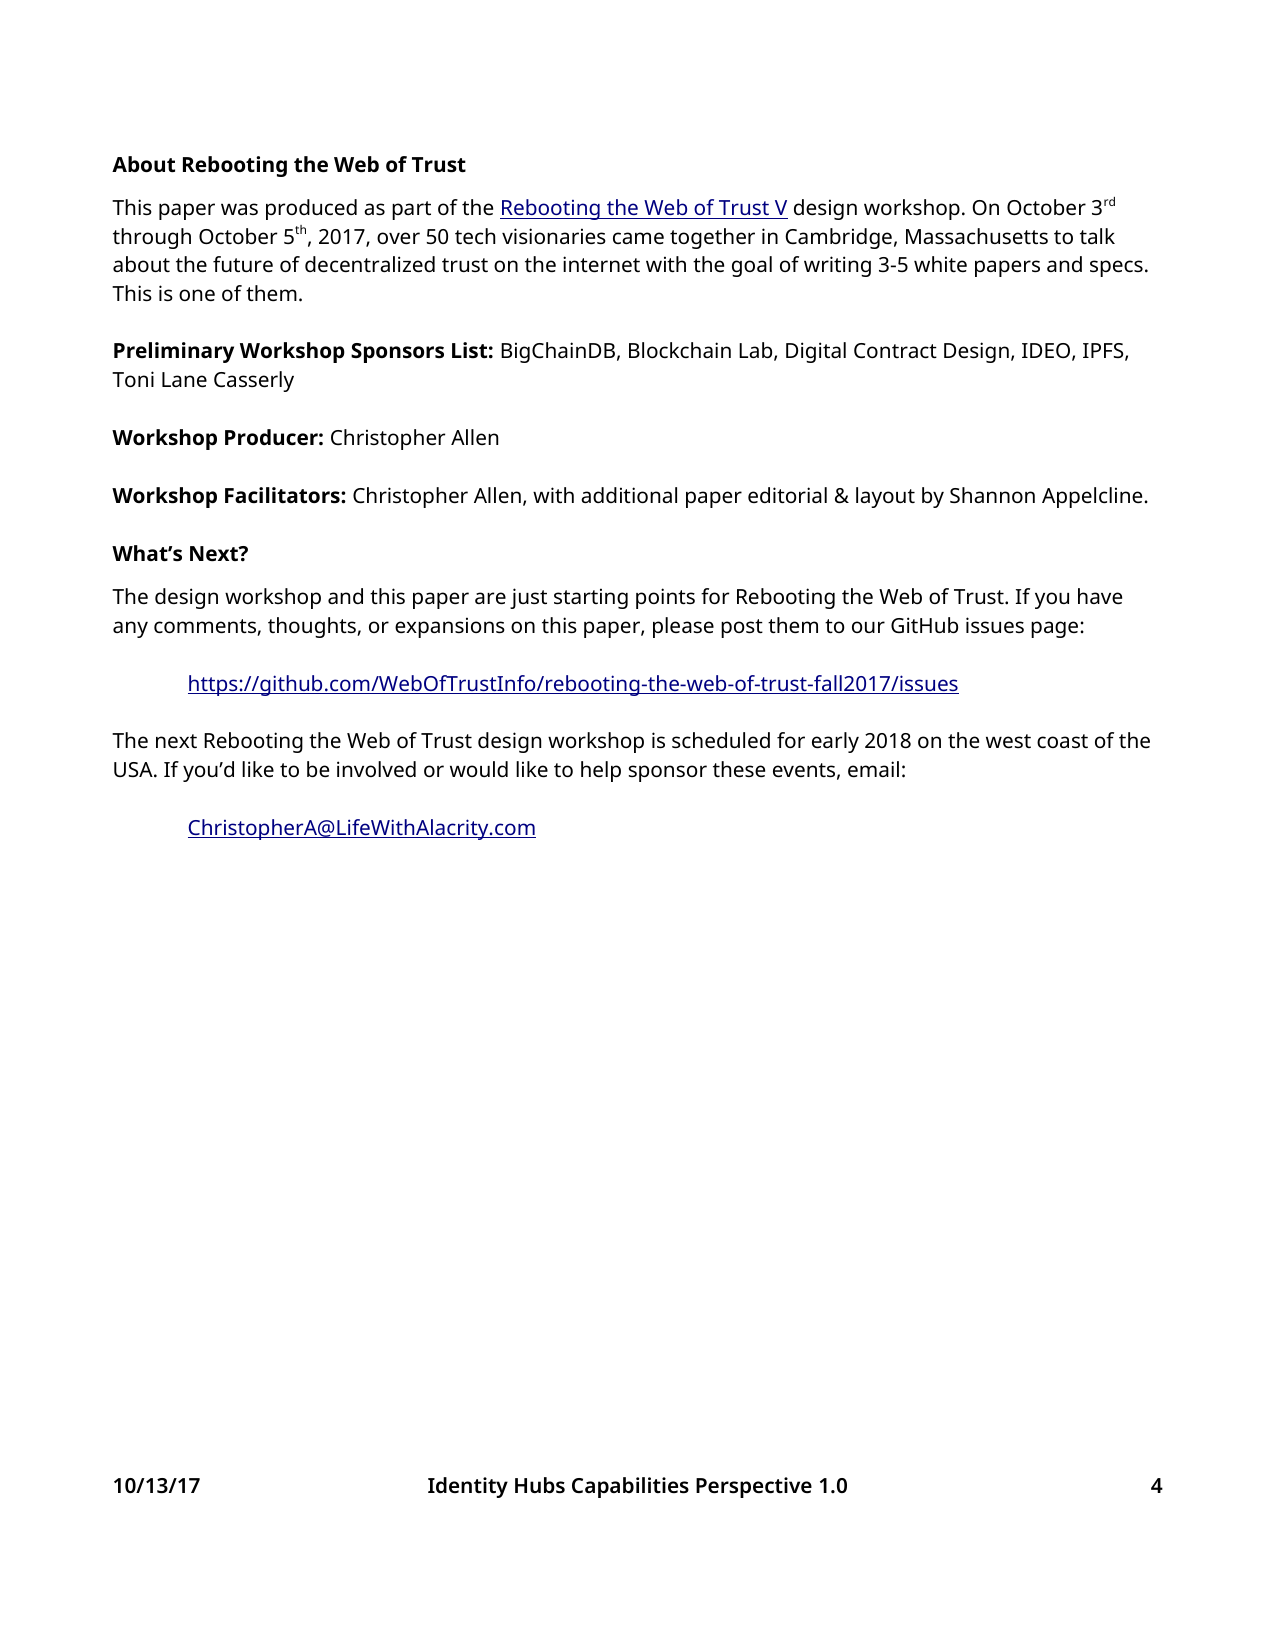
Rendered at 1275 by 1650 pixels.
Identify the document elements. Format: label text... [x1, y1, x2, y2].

text Workshop Facilitators: Christopher Allen, with additional paper editorial & layout by Shannon Appelcline. [112, 481, 1162, 509]
text Workshop Producer: Christopher Allen [112, 423, 1162, 451]
text https://github.com/WebOfTrustInfo/rebooting-the-web-of-trust-fall2017/issues [112, 669, 1162, 697]
text The design workshop and this paper are just starting points for Rebooting the Web of Trust. If you have any comments, thoughts, or expansions on this paper, please post them to our GitHub issues page: [112, 582, 1162, 639]
text This paper was produced as part of the Rebooting the Web of Trust V design workshop. On October 3rd through October 5th, 2017, over 50 tech visionaries came together in Cambridge, Massachusetts to talk about the future of decentralized trust on the internet with the goal of writing 3-5 white papers and specs. This is one of them. [112, 193, 1162, 307]
text ChristopherA@LifeWithAlacrity.com [112, 813, 1162, 841]
text The next Rebooting the Web of Trust design workshop is scheduled for early 2018 on the west coast of the USA. If you’d like to be involved or would like to help sponsor these events, email: [112, 727, 1162, 783]
subtitle About Rebooting the Web of Trust [112, 150, 1162, 178]
subtitle What’s Next? [112, 539, 1162, 567]
text Preliminary Workshop Sponsors List: BigChainDB, Blockchain Lab, Digital Contract Design, IDEO, IPFS, Toni Lane Casserly [112, 337, 1162, 393]
